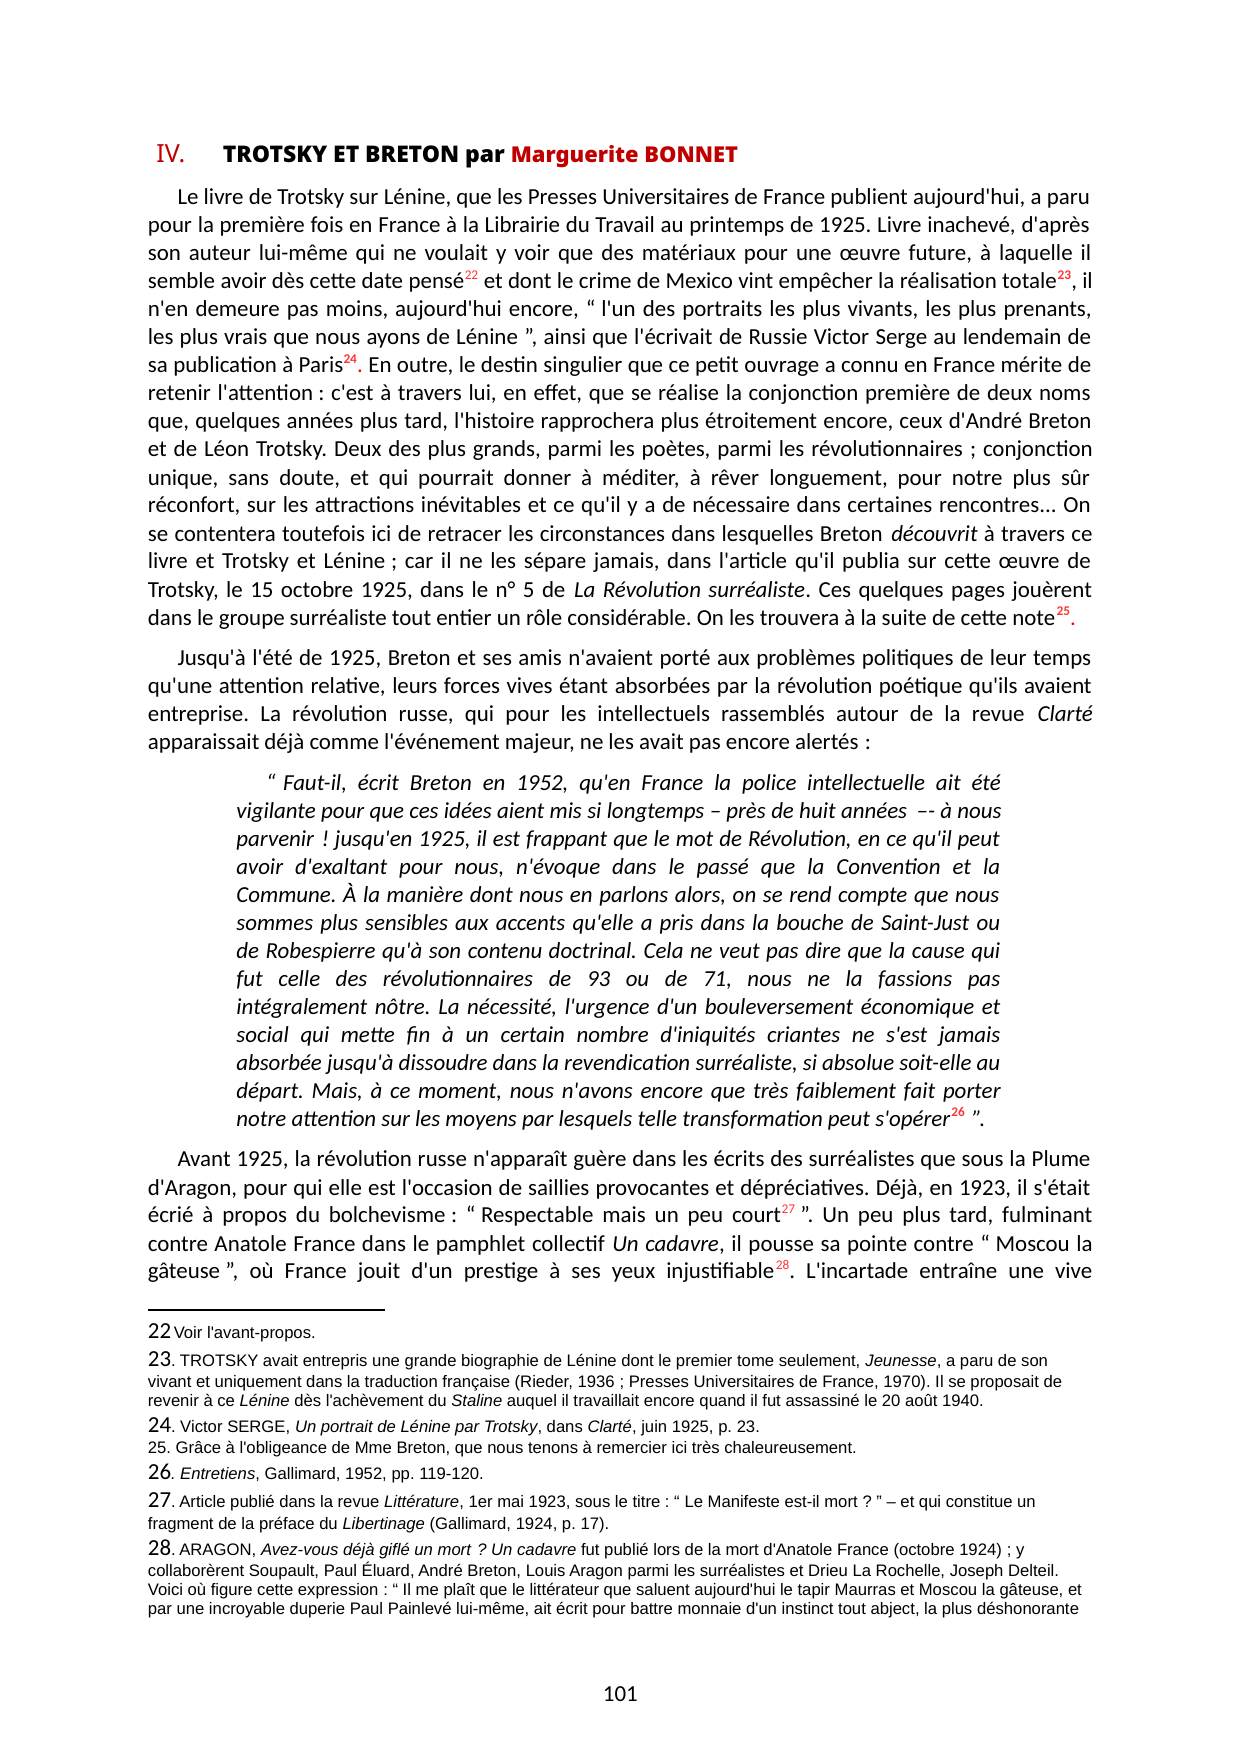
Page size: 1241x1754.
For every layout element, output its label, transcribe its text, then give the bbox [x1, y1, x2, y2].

text . Grâce à l'obligeance de Mme Breton, que nous tenons à remercier ici très chaleureusement. [148, 1438, 1093, 1457]
text Jusqu'à l'été de 1925, Breton et ses amis n'avaient porté aux problèmes politiques de leur temps qu'une attention relative, leurs forces vives étant absorbées par la révolution poétique qu'ils avaient entreprise. La révolution russe, qui pour les intellectuels rassemblés autour de la revue Clarté apparaissait déjà comme l'événement majeur, ne les avait pas encore alertés : [148, 643, 1093, 755]
text . Article publié dans la revue Littérature, 1er mai 1923, sous le titre : “ Le Manifeste est-il mort ? ” – et qui constitue un fragment de la préface du Libertinage (Gallimard, 1924, p. 17). [148, 1485, 1093, 1533]
text . Victor SERGE, Un portrait de Lénine par Trotsky, dans Clarté, juin 1925, p. 23. [148, 1410, 1093, 1438]
text . Entretiens, Gallimard, 1952, pp. 119-120. [148, 1457, 1093, 1485]
text Le livre de Trotsky sur Lénine, que les Presses Universitaires de France publient aujourd'hui, a paru pour la première fois en France à la Librairie du Travail au printemps de 1925. Livre inachevé, d'après son auteur lui-même qui ne voulait y voir que des matériaux pour une œuvre future, à laquelle il semble avoir dès cette date pensé et dont le crime de Mexico vint empêcher la réalisation totale, il n'en demeure pas moins, aujourd'hui encore, “ l'un des portraits les plus vivants, les plus prenants, les plus vrais que nous ayons de Lénine ”, ainsi que l'écrivait de Russie Victor Serge au lendemain de sa publication à Paris. En outre, le destin singulier que ce petit ouvrage a connu en France mérite de retenir l'attention : c'est à travers lui, en effet, que se réalise la conjonction première de deux noms que, quelques années plus tard, l'histoire rapprochera plus étroitement encore, ceux d'André Breton et de Léon Trotsky. Deux des plus grands, parmi les poètes, parmi les révolutionnaires ; conjonction unique, sans doute, et qui pourrait donner à méditer, à rêver longuement, pour notre plus sûr réconfort, sur les attractions inévitables et ce qu'il y a de nécessaire dans certaines rencontres... On se contentera toutefois ici de retracer les circonstances dans lesquelles Breton découvrit à travers ce livre et Trotsky et Lénine ; car il ne les sépare jamais, dans l'article qu'il publia sur cette œuvre de Trotsky, le 15 octobre 1925, dans le n° 5 de La Révolution surréaliste. Ces quelques pages jouèrent dans le groupe surréaliste tout entier un rôle considérable. On les trouvera à la suite de cette note. [148, 182, 1093, 631]
text . TROTSKY avait entrepris une grande biographie de Lénine dont le premier tome seulement, Jeunesse, a paru de son vivant et uniquement dans la traduction française (Rieder, 1936 ; Presses Universitaires de France, 1970). Il se proposait de revenir à ce Lénine dès l'achèvement du Staline auquel il travaillait encore quand il fut assassiné le 20 août 1940. [148, 1344, 1093, 1410]
text “ Faut-il, écrit Breton en 1952, qu'en France la police intellectuelle ait été vigilante pour que ces idées aient mis si longtemps – près de huit années –- à nous parvenir ! jusqu'en 1925, il est frappant que le mot de Révolution, en ce qu'il peut avoir d'exaltant pour nous, n'évoque dans le passé que la Convention et la Commune. À la manière dont nous en parlons alors, on se rend compte que nous sommes plus sensibles aux accents qu'elle a pris dans la bouche de Saint-Just ou de Robespierre qu'à son contenu doctrinal. Cela ne veut pas dire que la cause qui fut celle des révolutionnaires de 93 ou de 71, nous ne la fassions pas intégralement nôtre. La nécessité, l'urgence d'un bouleversement économique et social qui mette fin à un certain nombre d'iniquités criantes ne s'est jamais absorbée jusqu'à dissoudre dans la revendication surréaliste, si absolue soit-elle au départ. Mais, à ce moment, nous n'avons encore que très faiblement fait porter notre attention sur les moyens par lesquels telle transformation peut s'opérer ”. [236, 768, 1004, 1132]
text Avant 1925, la révolution russe n'apparaît guère dans les écrits des surréalistes que sous la Plume d'Aragon, pour qui elle est l'occasion de saillies provocantes et dépréciatives. Déjà, en 1923, il s'était écrié à propos du bolchevisme : “ Respectable mais un peu court ”. Un peu plus tard, fulminant contre Anatole France dans le pamphlet collectif Un cadavre, il pousse sa pointe contre “ Moscou la gâteuse ”, où France jouit d'un prestige à ses yeux injustifiable. L'incartade entraîne une vive [148, 1144, 1093, 1285]
subtitle TROTSKY ET BRETON par Marguerite BONNET [185, 136, 1093, 170]
text Voir l'avant-propos. [148, 1316, 1093, 1344]
text . ARAGON, Avez-vous déjà giflé un mort ? Un cadavre fut publié lors de la mort d'Anatole France (octobre 1924) ; y collaborèrent Soupault, Paul Éluard, André Breton, Louis Aragon parmi les surréalistes et Drieu La Rochelle, Joseph Delteil. Voici où figure cette expression : “ Il me plaît que le littérateur que saluent aujourd'hui le tapir Maurras et Moscou la gâteuse, et par une incroyable duperie Paul Painlevé lui-même, ait écrit pour battre monnaie d'un instinct tout abject, la plus déshonorante [148, 1533, 1093, 1618]
